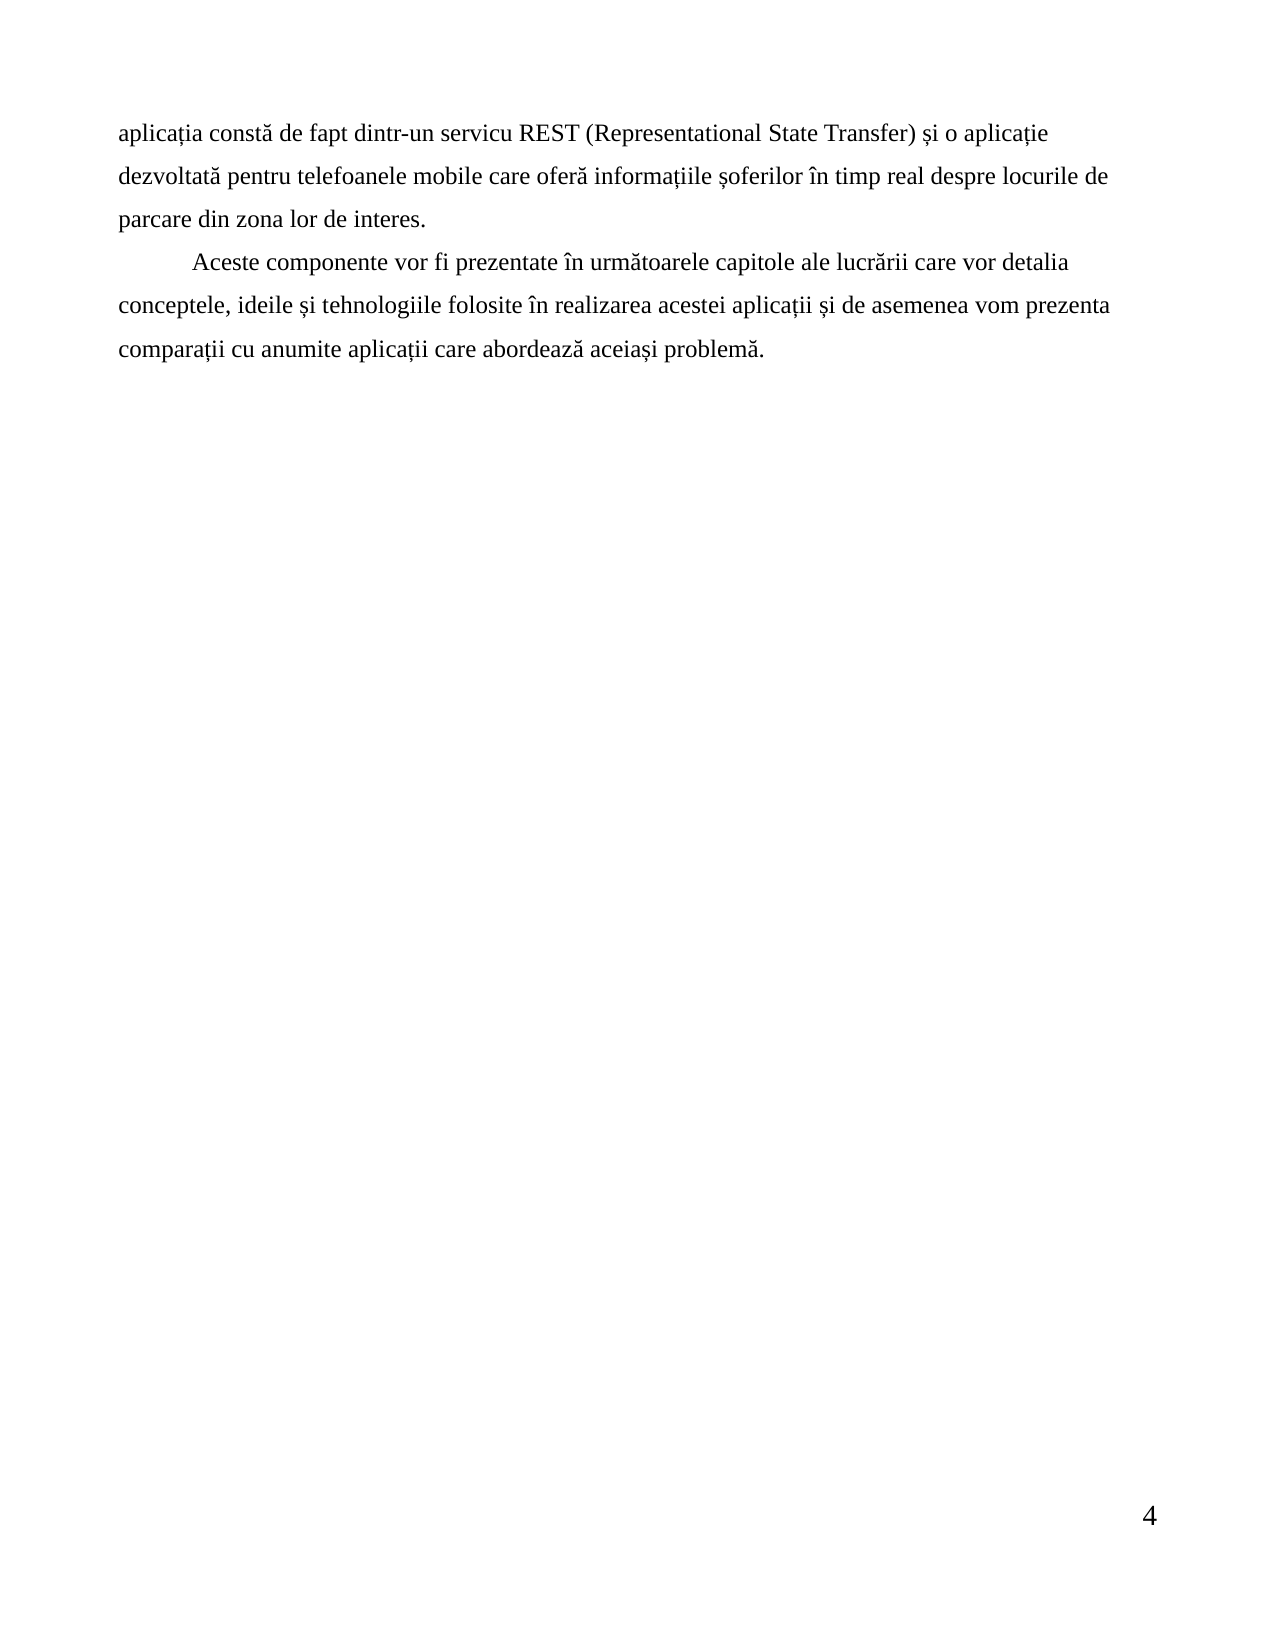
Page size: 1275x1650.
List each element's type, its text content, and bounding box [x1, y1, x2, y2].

text aplicația constă de fapt dintr-un servicu REST (Representational State Transfer) și o aplicație dezvoltată pentru telefoanele mobile care oferă informațiile șoferilor în timp real despre locurile de parcare din zona lor de interes. [118, 118, 1157, 233]
text Aceste componente vor fi prezentate în următoarele capitole ale lucrării care vor detalia conceptele, ideile și tehnologiile folosite în realizarea acestei aplicații și de asemenea vom prezenta comparații cu anumite aplicații care abordează aceiași problemă. [118, 247, 1157, 362]
